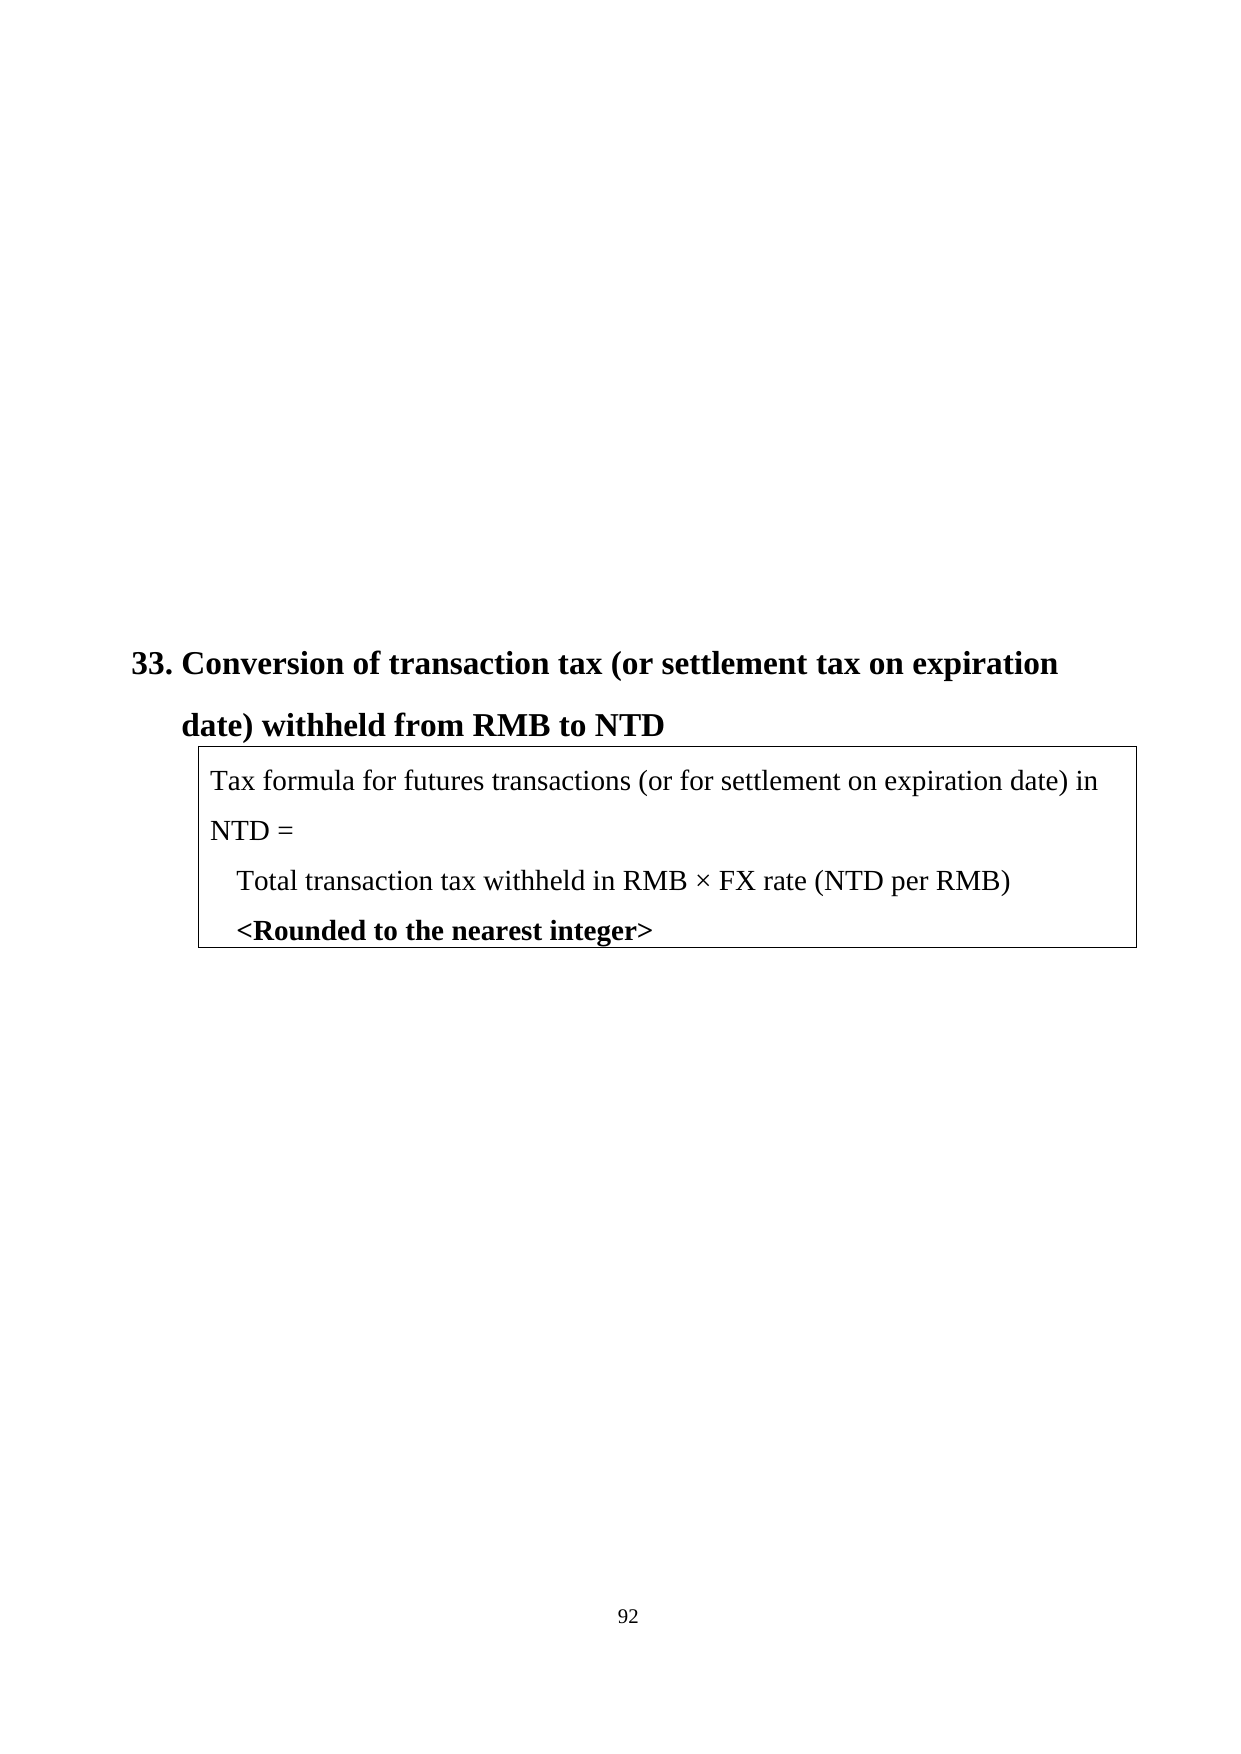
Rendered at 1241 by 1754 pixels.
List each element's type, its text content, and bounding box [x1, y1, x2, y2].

table_header Tax formula for futures transactions (or for settlement on expiration date) in NTD = Total transaction tax withheld in RMB × FX rate (NTD per RMB) <Rounded to the nearest integer> [199, 747, 1136, 947]
subtitle 33. Conversion of transaction tax (or settlement tax on expiration date) withheld from RMB to NTD [131, 621, 1125, 746]
